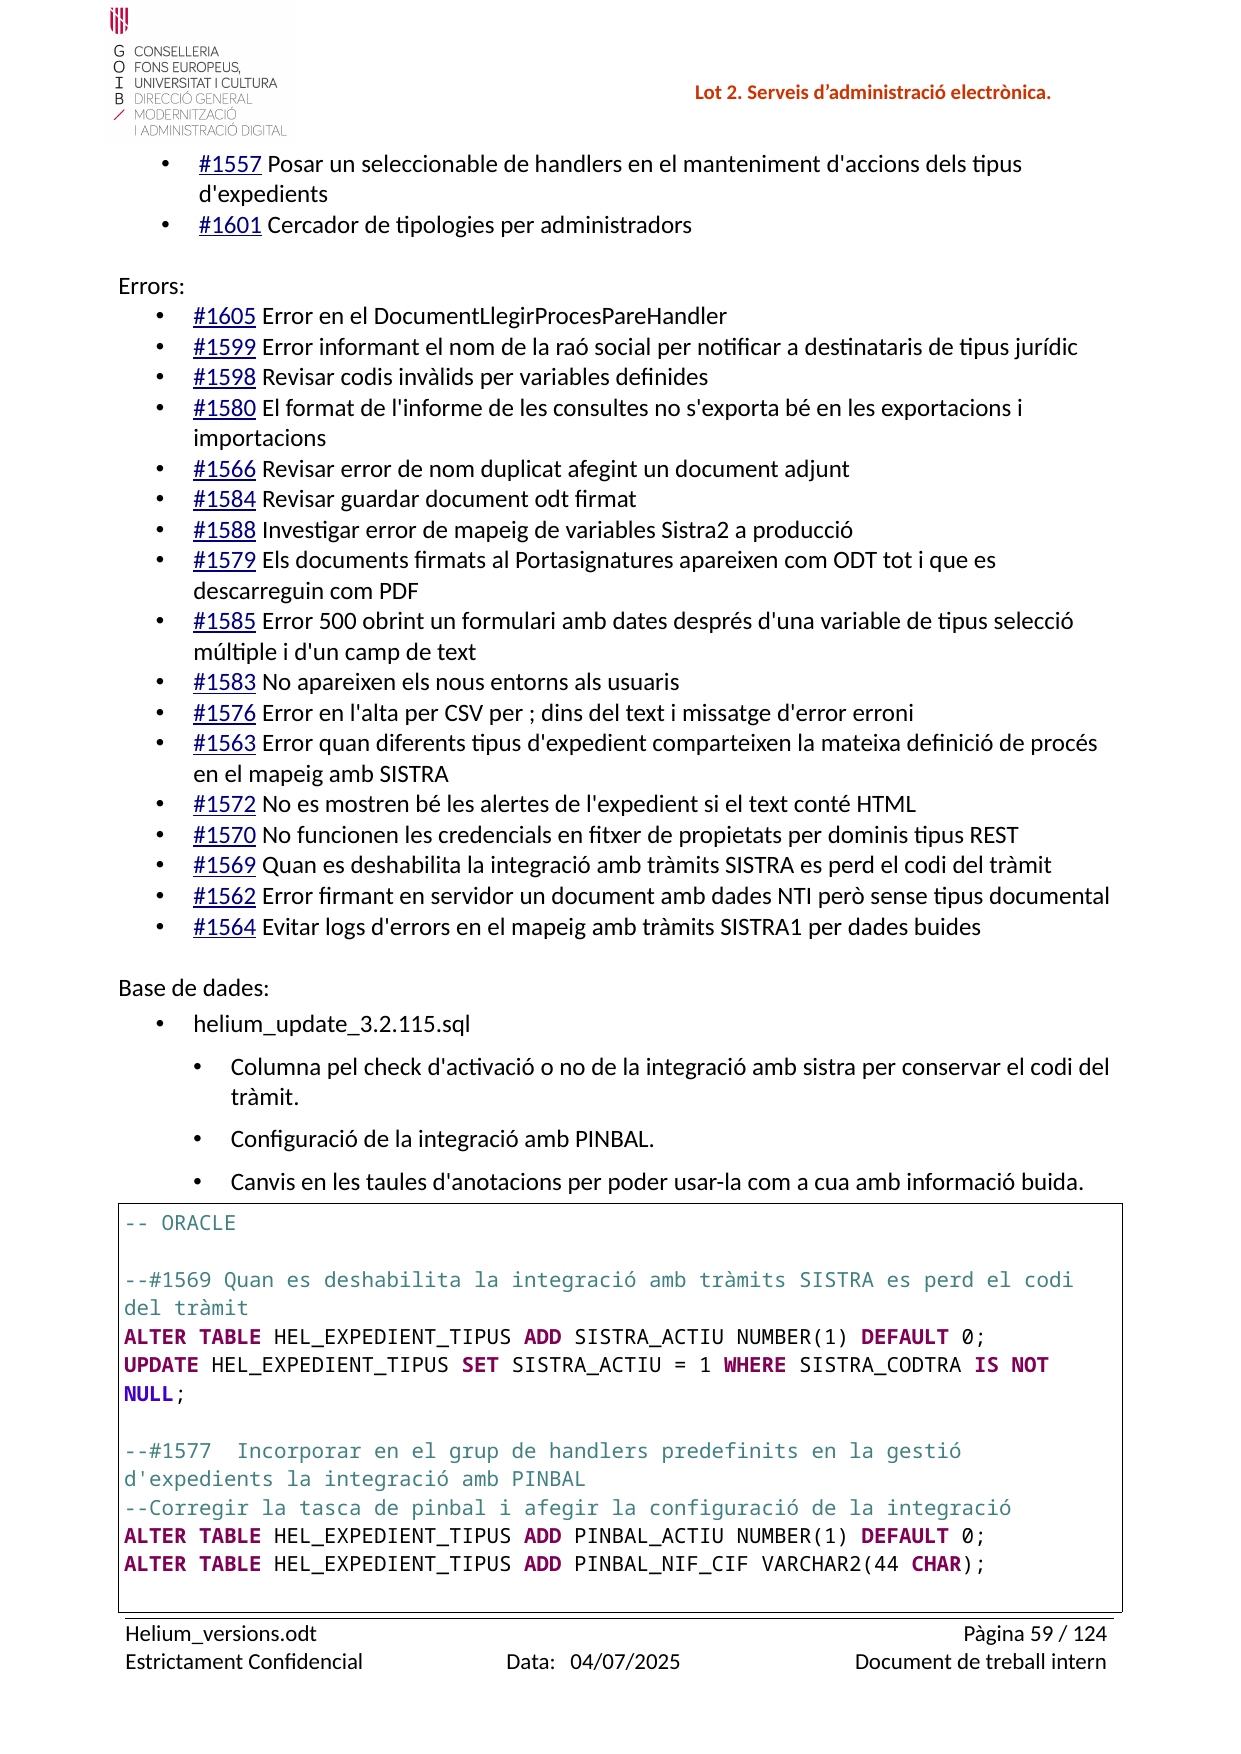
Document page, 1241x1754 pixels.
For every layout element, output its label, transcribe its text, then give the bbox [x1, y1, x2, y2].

list Canvis en les taules d'anotacions per poder usar-la com a cua amb informació buida. [193, 1166, 1122, 1196]
list #1569 Quan es deshabilita la integració amb tràmits SISTRA es perd el codi del tràmit [156, 850, 1122, 880]
list #1566 Revisar error de nom duplicat afegint un document adjunt [156, 453, 1122, 483]
list #1562 Error firmant en servidor un document amb dades NTI però sense tipus documental [156, 880, 1122, 911]
list #1583 No apareixen els nous entorns als usuaris [156, 667, 1122, 697]
text Errors: [118, 270, 1122, 300]
list Columna pel check d'activació o no de la integració amb sistra per conservar el codi del tràmit. [193, 1051, 1122, 1112]
list #1557 Posar un seleccionable de handlers en el manteniment d'accions dels tipus d'expedients [161, 148, 1122, 209]
list #1576 Error en l'alta per CSV per ; dins del text i missatge d'error erroni [156, 697, 1122, 728]
list #1588 Investigar error de mapeig de variables Sistra2 a producció [156, 514, 1122, 544]
list #1563 Error quan diferents tipus d'expedient comparteixen la mateixa definició de procés en el mapeig amb SISTRA [156, 728, 1122, 789]
list #1584 Revisar guardar document odt firmat [156, 483, 1122, 514]
text Base de dades: [118, 972, 1122, 1002]
list Configuració de la integració amb PINBAL. [193, 1123, 1122, 1154]
list #1570 No funcionen les credencials en fitxer de propietats per dominis tipus REST [156, 819, 1122, 850]
list #1601 Cercador de tipologies per administradors [161, 209, 1122, 239]
table_header -- ORACLE --#1569 Quan es deshabilita la integració amb tràmits SISTRA es perd el codi del tràmit ALTER TABLE HEL_EXPEDIENT_TIPUS ADD SISTRA_ACTIU NUMBER(1) DEFAULT 0; UPDATE HEL_EXPEDIENT_TIPUS SET SISTRA_ACTIU = 1 WHERE SISTRA_CODTRA IS NOT NULL; --#1577 Incorporar en el grup de handlers predefinits en la gestió d'expedients la integració amb PINBAL --Corregir la tasca de pinbal i afegir la configuració de la integració ALTER TABLE HEL_EXPEDIENT_TIPUS ADD PINBAL_ACTIU NUMBER(1) DEFAULT 0; ALTER TABLE HEL_EXPEDIENT_TIPUS ADD PINBAL_NIF_CIF VARCHAR2(44 CHAR); [119, 1204, 1122, 1612]
list #1572 No es mostren bé les alertes de l'expedient si el text conté HTML [156, 789, 1122, 819]
list #1564 Evitar logs d'errors en el mapeig amb tràmits SISTRA1 per dades buides [156, 911, 1122, 941]
list #1580 El format de l'informe de les consultes no s'exporta bé en les exportacions i importacions [156, 392, 1122, 453]
list #1579 Els documents firmats al Portasignatures apareixen com ODT tot i que es descarreguin com PDF [156, 544, 1122, 606]
list #1605 Error en el DocumentLlegirProcesPareHandler [156, 300, 1122, 331]
list helium_update_3.2.115.sql [156, 1008, 1122, 1039]
picture [100, 0, 297, 144]
list #1585 Error 500 obrint un formulari amb dates després d'una variable de tipus selecció múltiple i d'un camp de text [156, 606, 1122, 667]
list #1599 Error informant el nom de la raó social per notificar a destinataris de tipus jurídic [156, 331, 1122, 361]
list #1598 Revisar codis invàlids per variables definides [156, 361, 1122, 392]
